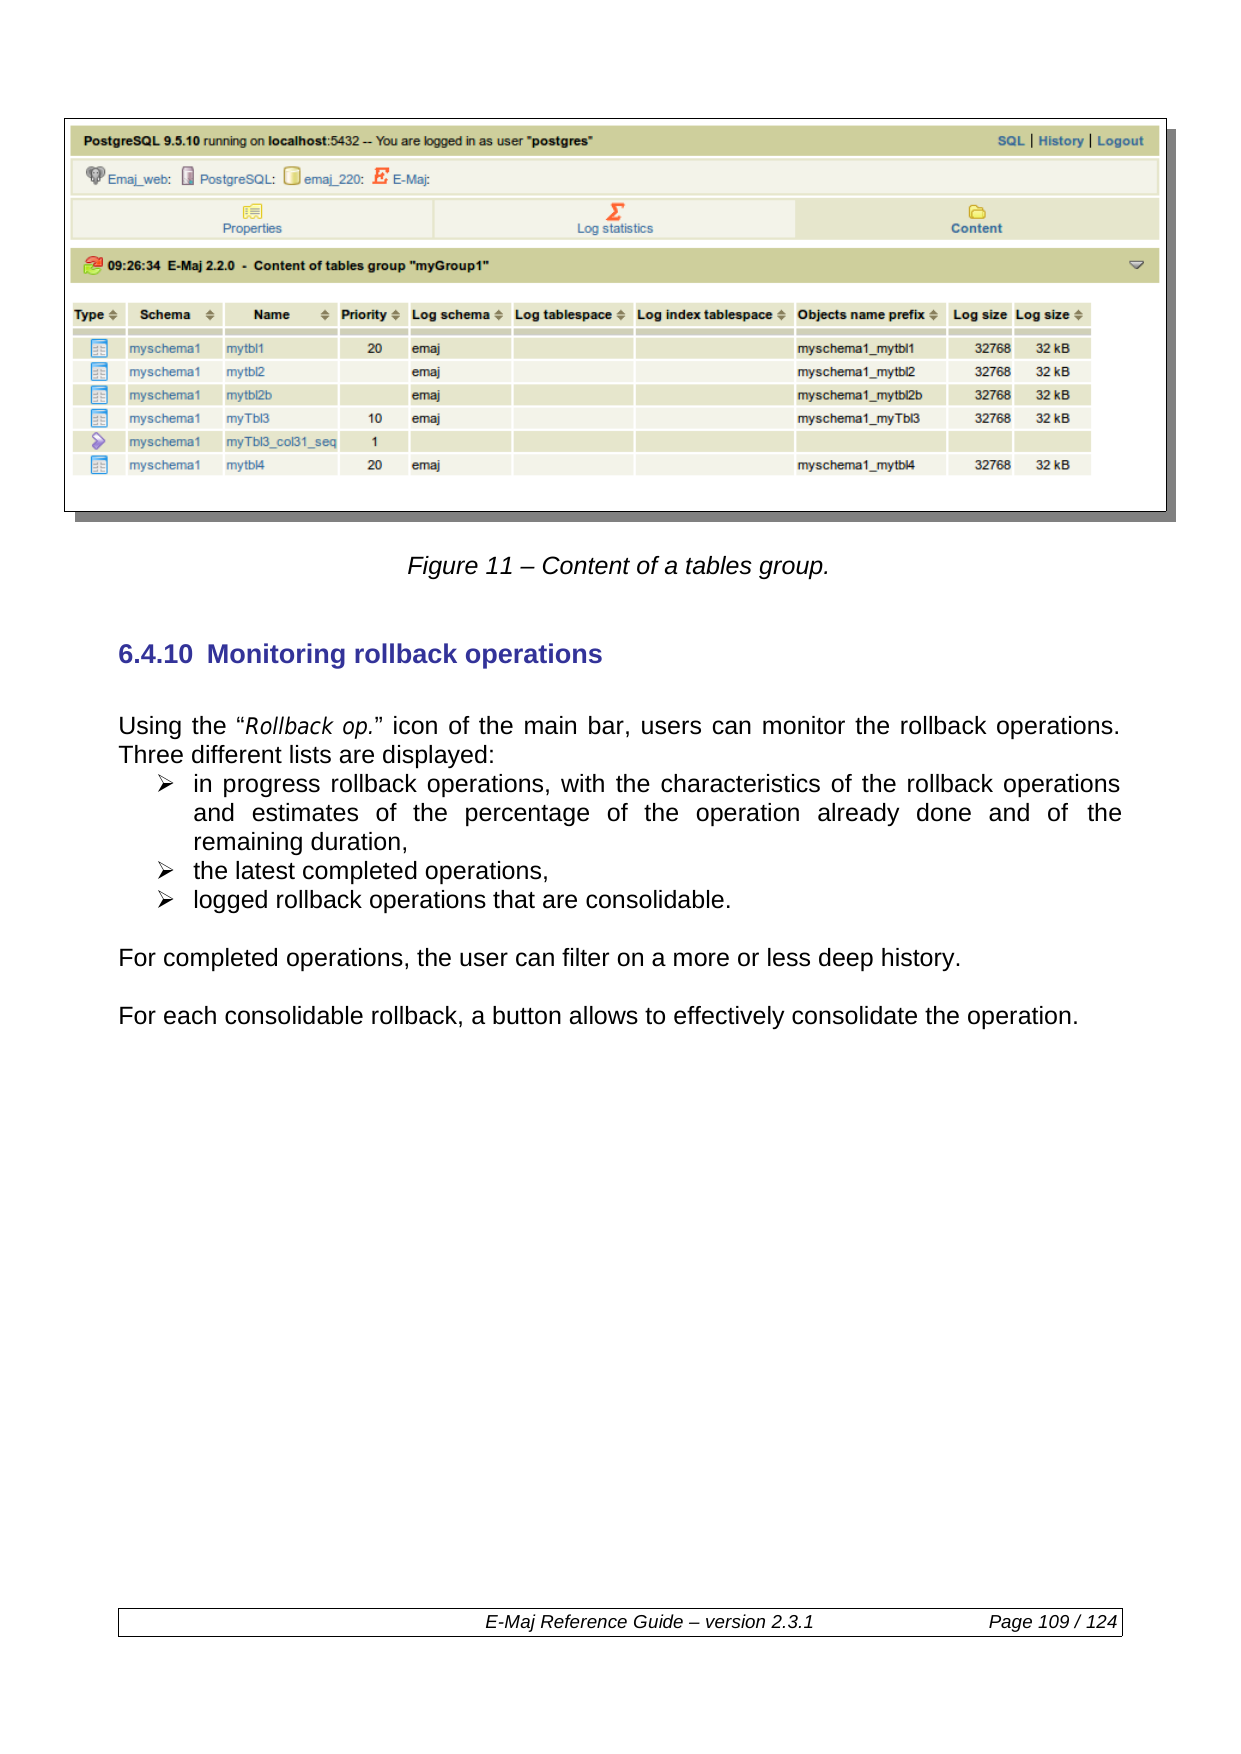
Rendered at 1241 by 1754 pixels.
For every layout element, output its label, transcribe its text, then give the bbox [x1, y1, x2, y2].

subtitle Monitoring rollback operations [118, 638, 1122, 669]
list logged rollback operations that are consolidable. [156, 885, 1122, 914]
list the latest completed operations, [156, 856, 1122, 885]
text For completed operations, the user can filter on a more or less deep history. [118, 943, 1122, 972]
text Figure 11 – Content of a tables group. [118, 551, 1122, 580]
text Using the “Rollback op.” icon of the main bar, users can monitor the rollback operations. Three different lists are displayed: [118, 711, 1122, 769]
list in progress rollback operations, with the characteristics of the rollback operations and estimates of the percentage of the operation already done and of the remaining duration, [156, 769, 1122, 856]
text For each consolidable rollback, a button allows to effectively consolidate the operation. [118, 1001, 1122, 1030]
picture [67, 121, 1163, 508]
